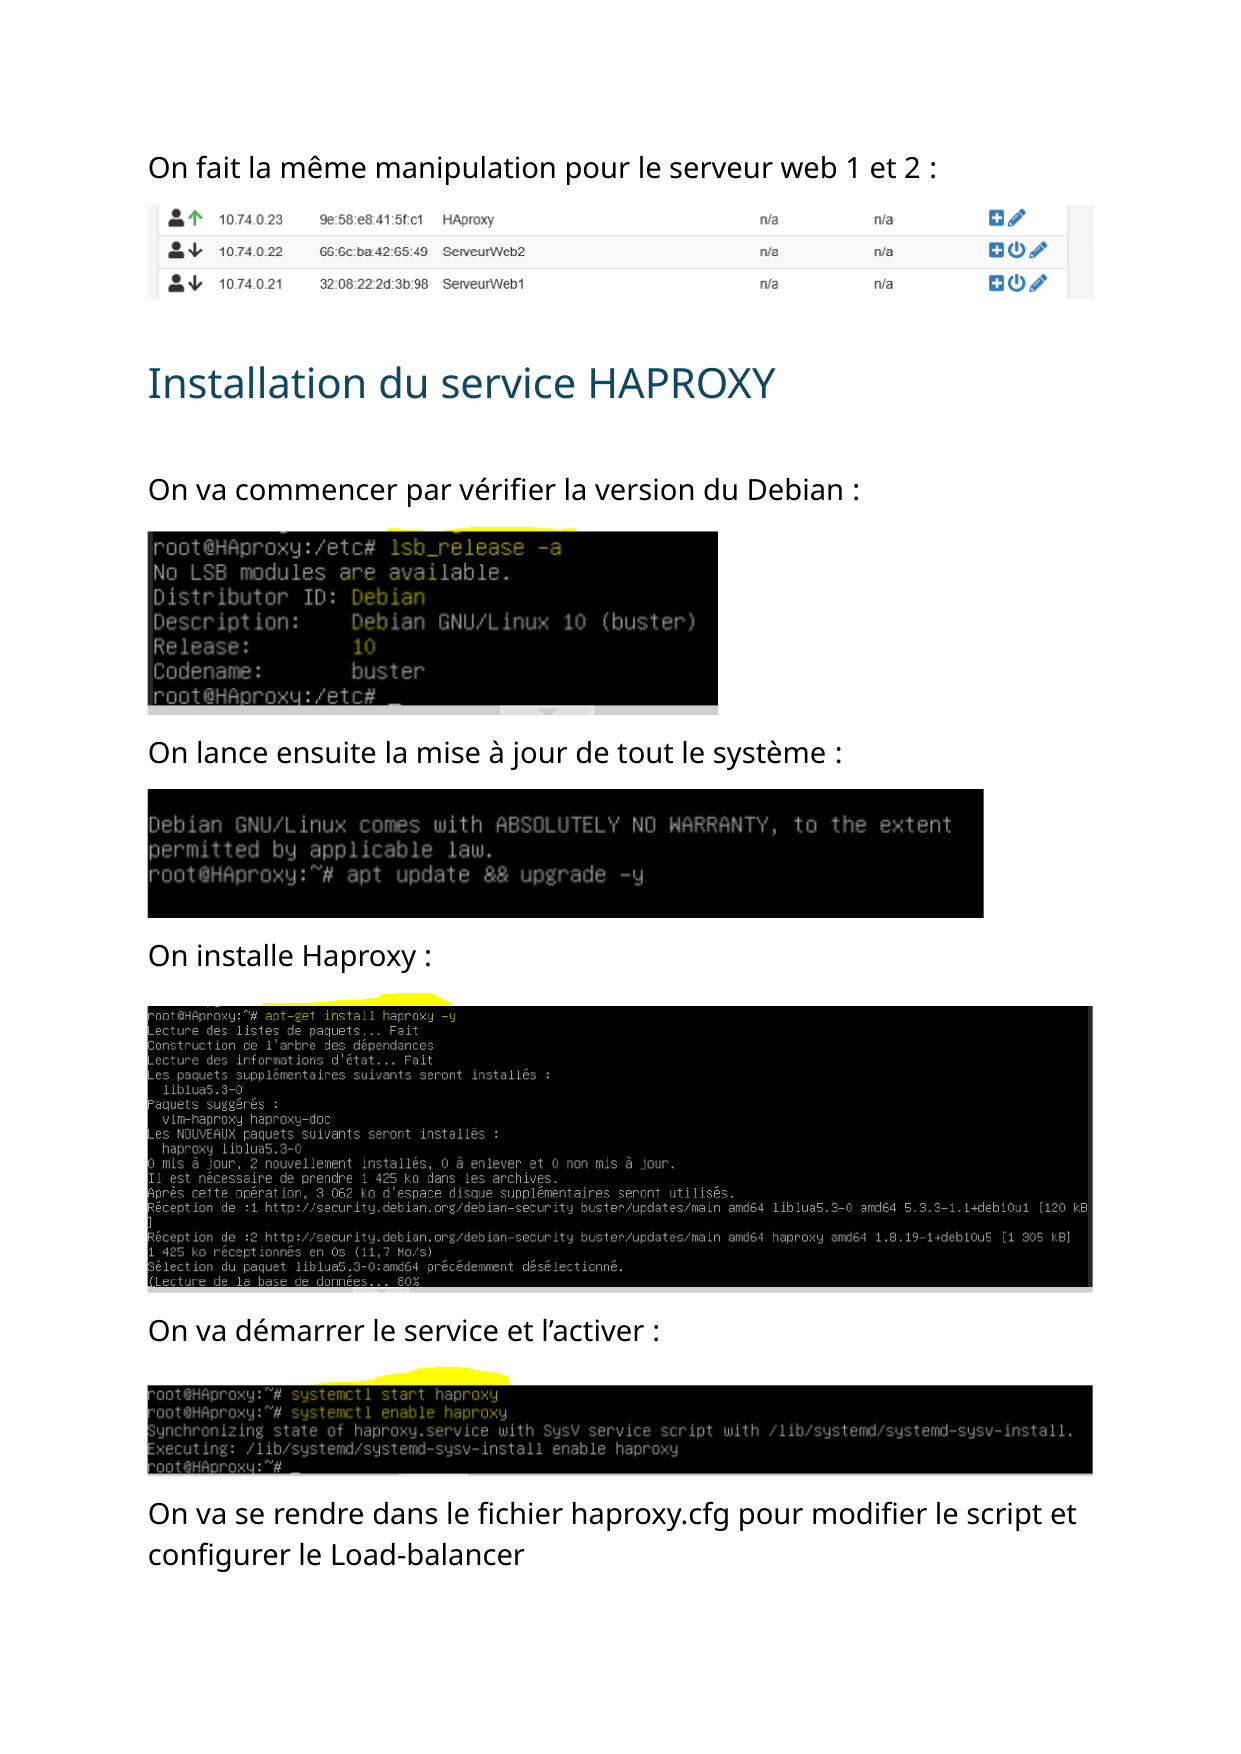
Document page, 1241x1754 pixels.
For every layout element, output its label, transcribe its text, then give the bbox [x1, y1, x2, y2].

text On va se rendre dans le fichier haproxy.cfg pour modifier le script et configurer le Load-balancer [148, 1493, 1093, 1573]
text On lance ensuite la mise à jour de tout le système : [148, 732, 1093, 772]
subtitle Installation du service HAPROXY [148, 354, 1093, 411]
text On va commencer par vérifier la version du Debian : [148, 470, 1093, 509]
text On fait la même manipulation pour le serveur web 1 et 2 : [148, 148, 1093, 187]
text On va démarrer le service et l’activer : [148, 1310, 1093, 1349]
text On installe Haproxy : [148, 936, 1093, 975]
